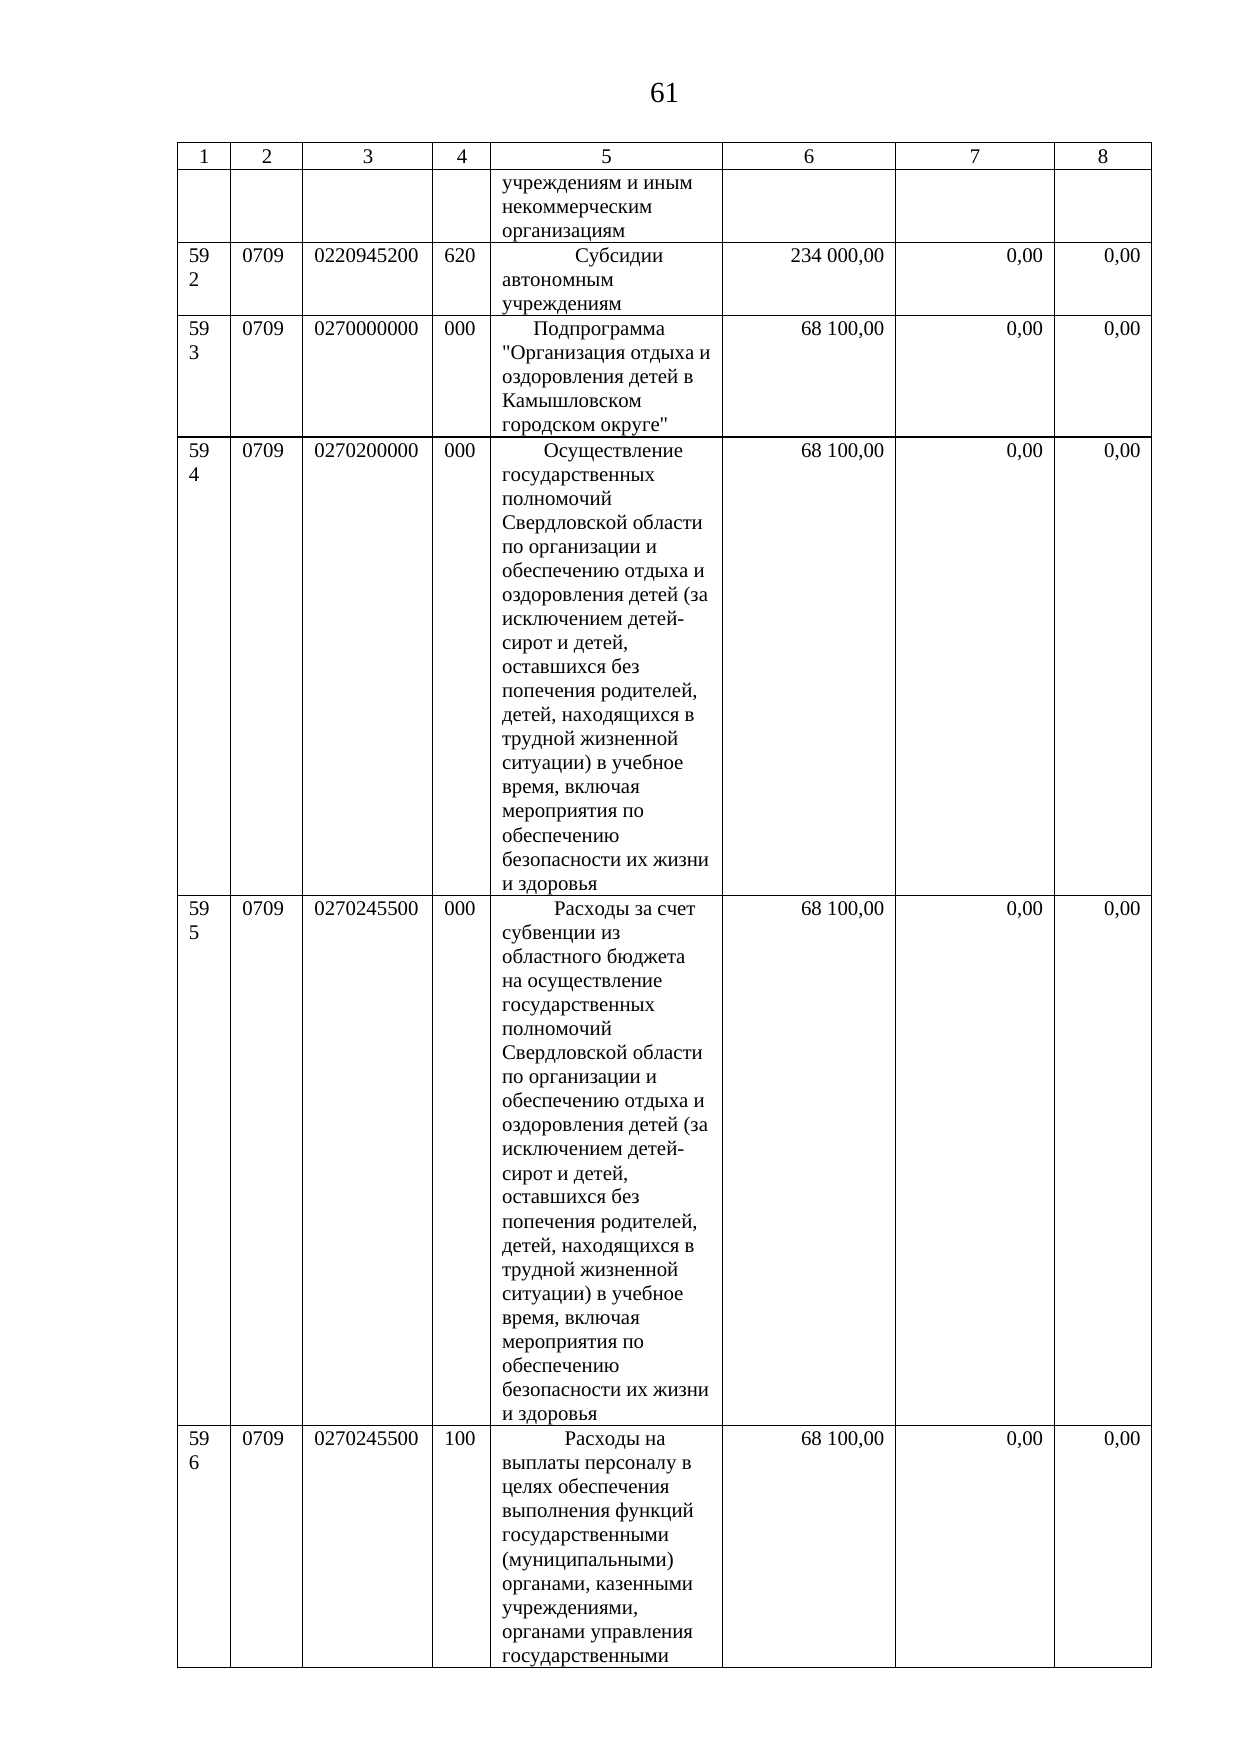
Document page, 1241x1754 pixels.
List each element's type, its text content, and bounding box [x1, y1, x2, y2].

table_cell 592 [178, 243, 230, 315]
table_cell 000 [433, 896, 490, 1425]
table_cell 000 [433, 438, 490, 895]
table_cell Расходы за счет субвенции из областного бюджета на осуществление государственных полномочий Свердловской области по организации и обеспечению отдыха и оздоровления детей (за исключением детей-сирот и детей, оставшихся без попечения родителей, детей, находящихся в трудной жизненной ситуации) в учебное время, включая мероприятия по обеспечению безопасности их жизни и здоровья [491, 896, 722, 1425]
table_cell 0,00 [1055, 316, 1151, 436]
table_cell 0,00 [896, 316, 1054, 436]
table_cell 234 000,00 [723, 243, 895, 315]
table_header 3 [303, 143, 432, 169]
table_cell [896, 170, 1054, 242]
table_cell 68 100,00 [723, 1426, 895, 1667]
table_cell 0270200000 [303, 438, 432, 895]
table_cell Осуществление государственных полномочий Свердловской области по организации и обеспечению отдыха и оздоровления детей (за исключением детей-сирот и детей, оставшихся без попечения родителей, детей, находящихся в трудной жизненной ситуации) в учебное время, включая мероприятия по обеспечению безопасности их жизни и здоровья [491, 438, 722, 895]
table_cell 0709 [231, 438, 302, 895]
table_cell Субсидии автономным учреждениям [491, 243, 722, 315]
table_cell 0,00 [896, 438, 1054, 895]
table_cell 100 [433, 1426, 490, 1667]
table_header 4 [433, 143, 490, 169]
table_cell [433, 170, 490, 242]
table_cell 0,00 [1055, 438, 1151, 895]
table_cell 595 [178, 896, 230, 1425]
table_cell 0709 [231, 243, 302, 315]
table_cell 0709 [231, 316, 302, 436]
table_cell [1055, 170, 1151, 242]
table_cell [178, 170, 230, 242]
table_cell 0270245500 [303, 896, 432, 1425]
table_cell 0,00 [1055, 896, 1151, 1425]
table_header 6 [723, 143, 895, 169]
table_cell 594 [178, 438, 230, 895]
table_cell 596 [178, 1426, 230, 1667]
table_cell 0,00 [896, 1426, 1054, 1667]
table_header 8 [1055, 143, 1151, 169]
table_header 1 [178, 143, 230, 169]
table_cell [303, 170, 432, 242]
table_header 5 [491, 143, 722, 169]
table_cell 0,00 [896, 243, 1054, 315]
table_cell 0709 [231, 1426, 302, 1667]
table_cell Подпрограмма "Организация отдыха и оздоровления детей в Камышловском городском округе" [491, 316, 722, 436]
table_cell 0270000000 [303, 316, 432, 436]
table_cell 593 [178, 316, 230, 436]
table_cell 0709 [231, 896, 302, 1425]
table_cell 68 100,00 [723, 438, 895, 895]
table_cell 000 [433, 316, 490, 436]
table_header 2 [231, 143, 302, 169]
table_cell 68 100,00 [723, 896, 895, 1425]
table_cell 0,00 [1055, 243, 1151, 315]
table_cell 0270245500 [303, 1426, 432, 1667]
table_header 7 [896, 143, 1054, 169]
table_cell 68 100,00 [723, 316, 895, 436]
table_cell 0,00 [896, 896, 1054, 1425]
table_cell 620 [433, 243, 490, 315]
table_cell учреждениям и иным некоммерческим организациям [491, 170, 722, 242]
table_cell Расходы на выплаты персоналу в целях обеспечения выполнения функций государственными (муниципальными) органами, казенными учреждениями, органами управления государственными [491, 1426, 722, 1667]
table_cell [723, 170, 895, 242]
table_cell 0220945200 [303, 243, 432, 315]
table_cell 0,00 [1055, 1426, 1151, 1667]
table_cell [231, 170, 302, 242]
